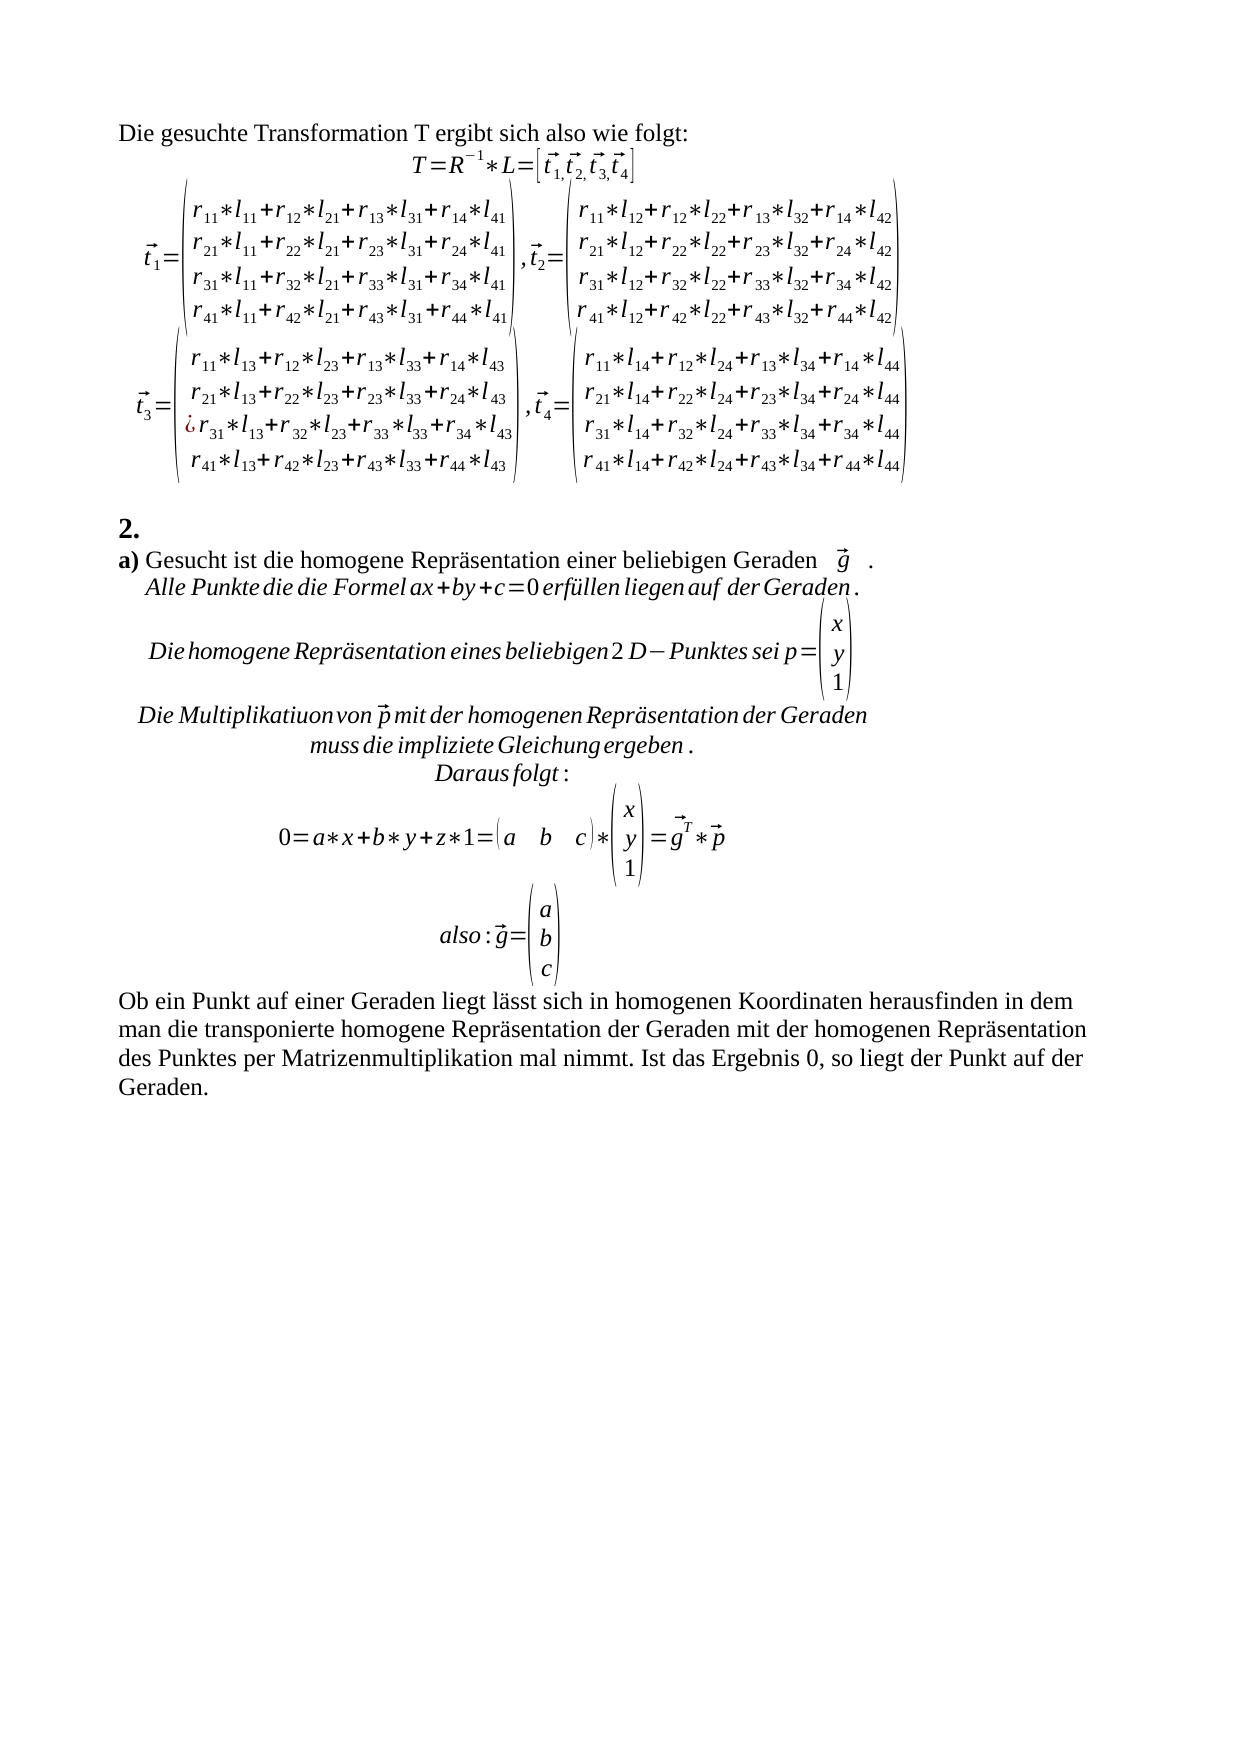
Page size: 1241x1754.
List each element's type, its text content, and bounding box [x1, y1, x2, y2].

text 2. [118, 511, 1122, 545]
text Ob ein Punkt auf einer Geraden liegt lässt sich in homogenen Koordinaten herausfinden in dem man die transponierte homogene Repräsentation der Geraden mit der homogenen Repräsentation des Punktes per Matrizenmultiplikation mal nimmt. Ist das Ergebnis 0, so liegt der Punkt auf der Geraden. [118, 986, 1122, 1101]
text Die gesuchte Transformation T ergibt sich also wie folgt: [118, 118, 1122, 147]
text a) Gesucht ist die homogene Repräsentation einer beliebigen Geraden. [118, 545, 1122, 573]
